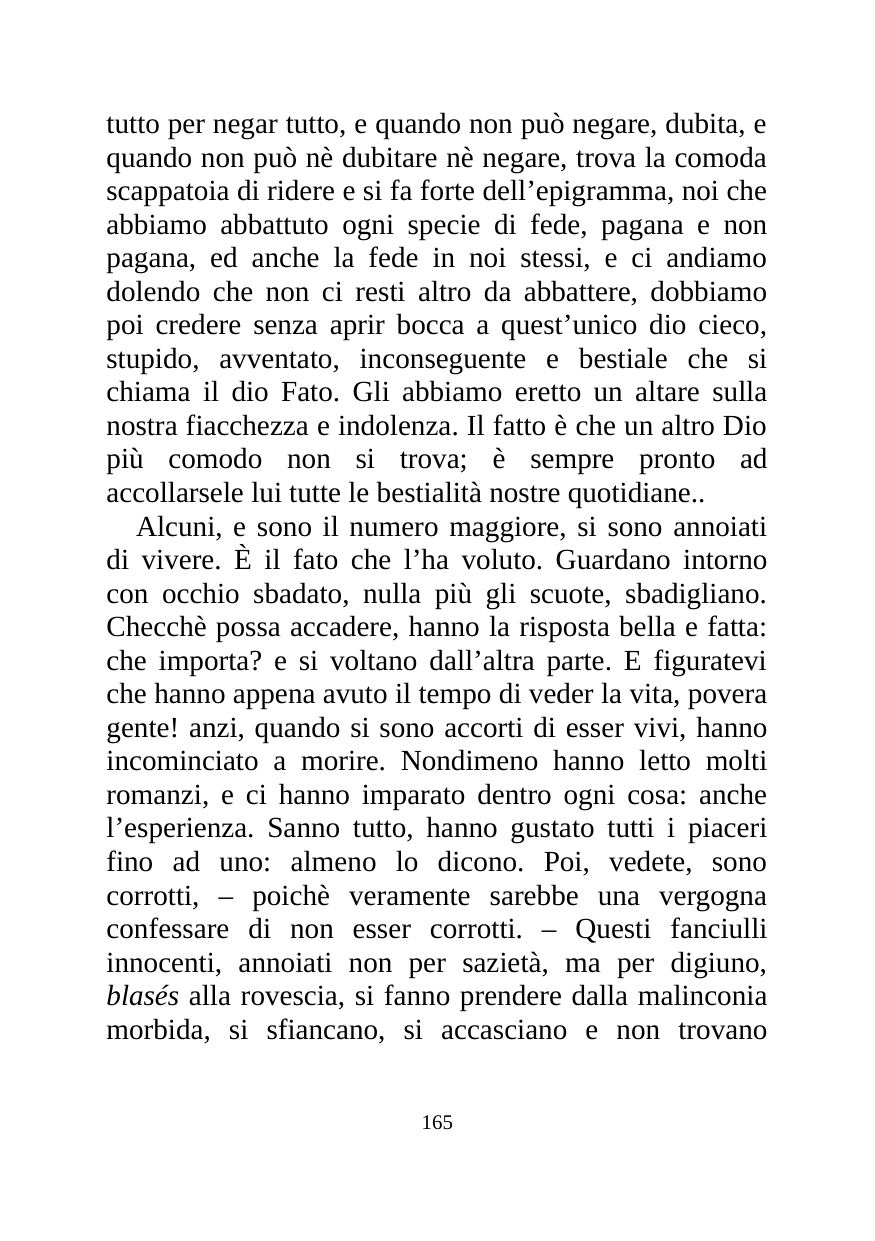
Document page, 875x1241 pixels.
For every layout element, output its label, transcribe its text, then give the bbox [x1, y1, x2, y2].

text tutto per negar tutto, e quando non può negare, dubita, e quando non può nè dubitare nè negare, trova la comoda scappatoia di ridere e si fa forte dell’epigramma, noi che abbiamo abbattuto ogni specie di fede, pagana e non pagana, ed anche la fede in noi stessi, e ci andiamo dolendo che non ci resti altro da abbattere, dobbiamo poi credere senza aprir bocca a quest’unico dio cieco, stupido, avventato, inconseguente e bestiale che si chiama il dio Fato. Gli abbiamo eretto un altare sulla nostra fiacchezza e indolenza. Il fatto è che un altro Dio più comodo non si trova; è sempre pronto ad accollarsele lui tutte le bestialità nostre quotidiane.. [106, 106, 768, 509]
text Alcuni, e sono il numero maggiore, si sono annoiati di vivere. È il fato che l’ha voluto. Guardano intorno con occhio sbadato, nulla più gli scuote, sbadigliano. Checchè possa accadere, hanno la risposta bella e fatta: che importa? e si voltano dall’altra parte. E figuratevi che hanno appena avuto il tempo di veder la vita, povera gente! anzi, quando si sono accorti di esser vivi, hanno incominciato a morire. Nondimeno hanno letto molti romanzi, e ci hanno imparato dentro ogni cosa: anche l’esperienza. Sanno tutto, hanno gustato tutti i piaceri fino ad uno: almeno lo dicono. Poi, vedete, sono corrotti, – poichè veramente sarebbe una vergogna confessare di non esser corrotti. – Questi fanciulli innocenti, annoiati non per sazietà, ma per digiuno, blasés alla rovescia, si fanno prendere dalla malinconia morbida, si sfiancano, si accasciano e non trovano [106, 509, 768, 1045]
